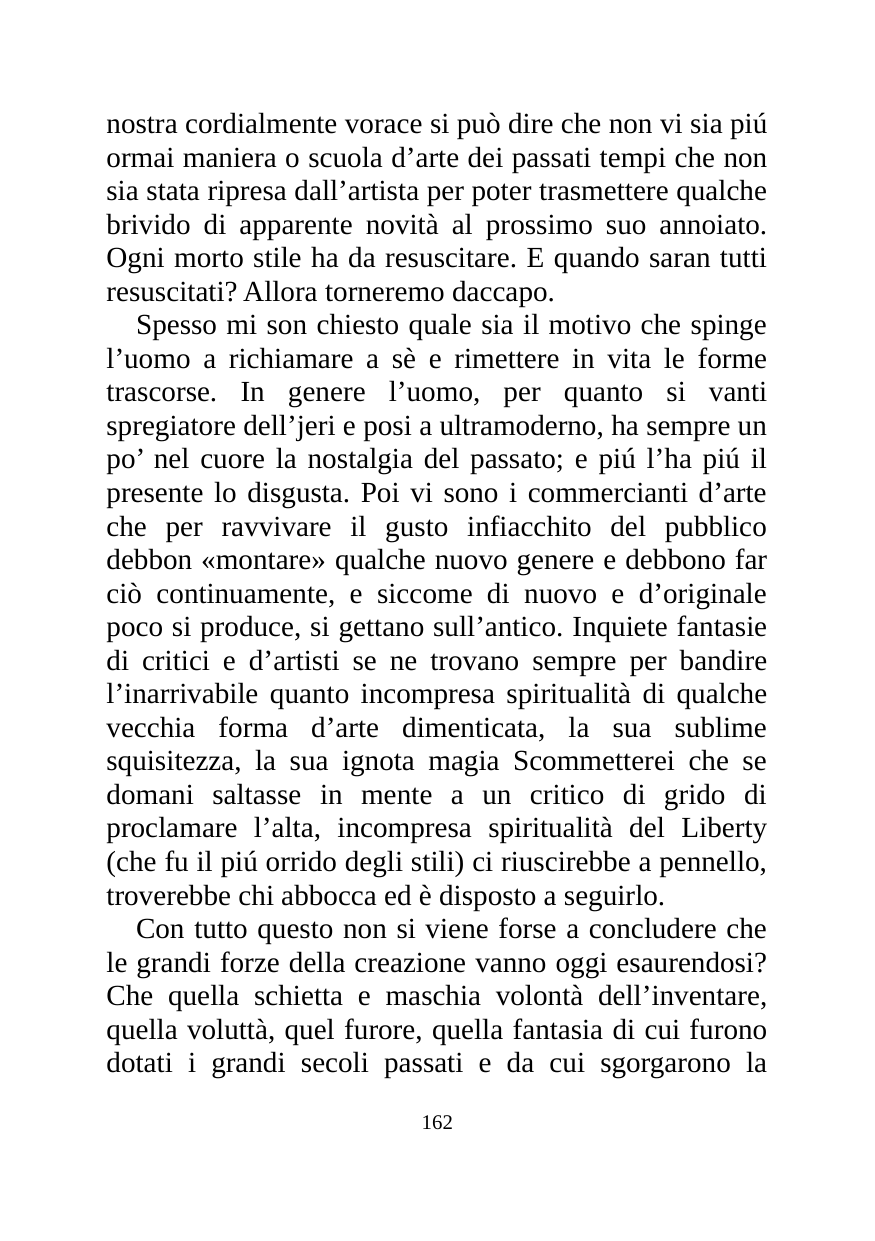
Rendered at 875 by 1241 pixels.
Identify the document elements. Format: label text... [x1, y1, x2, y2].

text Spesso mi son chiesto quale sia il motivo che spinge l’uomo a richiamare a sè e rimettere in vita le forme trascorse. In genere l’uomo, per quanto si vanti spregiatore dell’jeri e posi a ultramoderno, ha sempre un po’ nel cuore la nostalgia del passato; e piú l’ha piú il presente lo disgusta. Poi vi sono i commercianti d’arte che per ravvivare il gusto infiacchito del pubblico debbon «montare» qualche nuovo genere e debbono far ciò continuamente, e siccome di nuovo e d’originale poco si produce, si gettano sull’antico. Inquiete fantasie di critici e d’artisti se ne trovano sempre per bandire l’inarrivabile quanto incompresa spiritualità di qualche vecchia forma d’arte dimenticata, la sua sublime squisitezza, la sua ignota magia Scommetterei che se domani saltasse in mente a un critico di grido di proclamare l’alta, incompresa spiritualità del Liberty (che fu il piú orrido degli stili) ci riuscirebbe a pennello, troverebbe chi abbocca ed è disposto a seguirlo. [106, 307, 768, 911]
text nostra cordialmente vorace si può dire che non vi sia piú ormai maniera o scuola d’arte dei passati tempi che non sia stata ripresa dall’artista per poter trasmettere qualche brivido di apparente novità al prossimo suo annoiato. Ogni morto stile ha da resuscitare. E quando saran tutti resuscitati? Allora torneremo daccapo. [106, 106, 768, 307]
text Con tutto questo non si viene forse a concludere che le grandi forze della creazione vanno oggi esaurendosi? Che quella schietta e maschia volontà dell’inventare, quella voluttà, quel furore, quella fantasia di cui furono dotati i grandi secoli passati e da cui sgorgarono la [106, 911, 768, 1079]
